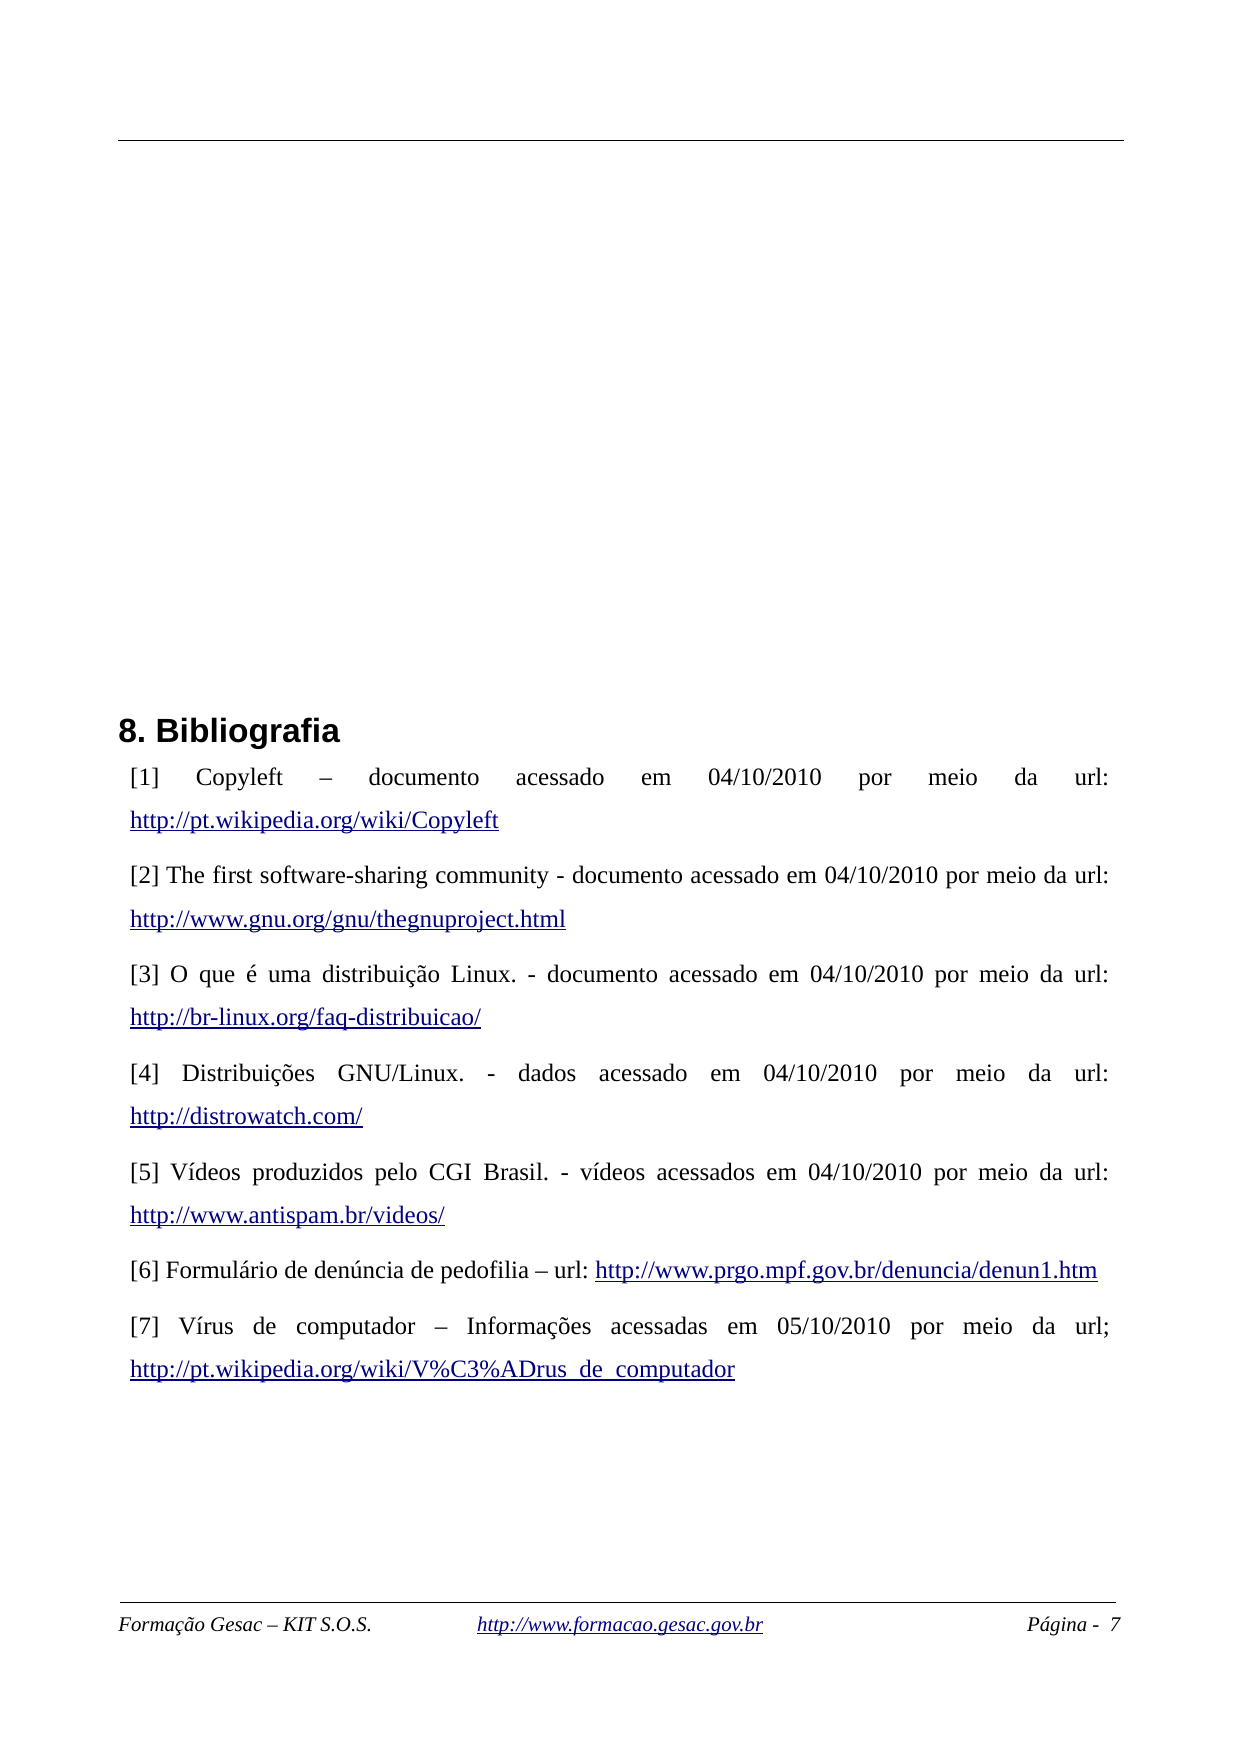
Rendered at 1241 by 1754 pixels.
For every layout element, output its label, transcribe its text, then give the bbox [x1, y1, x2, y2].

list [1] Copyleft – documento acessado em 04/10/2010 por meio da url: http://pt.wikipedia.org/wiki/Copyleft [118, 762, 1110, 834]
subtitle 8. Bibliografia [118, 711, 1122, 749]
list [7] Vírus de computador – Informações acessadas em 05/10/2010 por meio da url; http://pt.wikipedia.org/wiki/V%C3%ADrus_de_computador [118, 1311, 1110, 1383]
list [6] Formulário de denúncia de pedofilia – url: http://www.prgo.mpf.gov.br/denuncia/denun1.htm [118, 1256, 1110, 1284]
list [5] Vídeos produzidos pelo CGI Brasil. - vídeos acessados em 04/10/2010 por meio da url: http://www.antispam.br/videos/ [118, 1157, 1110, 1229]
list [2] The first software-sharing community - documento acessado em 04/10/2010 por meio da url: http://www.gnu.org/gnu/thegnuproject.html [118, 861, 1110, 932]
list [4] Distribuições GNU/Linux. - dados acessado em 04/10/2010 por meio da url: http://distrowatch.com/ [118, 1058, 1110, 1130]
list [3] O que é uma distribuição Linux. - documento acessado em 04/10/2010 por meio da url: http://br-linux.org/faq-distribuicao/ [118, 959, 1110, 1031]
